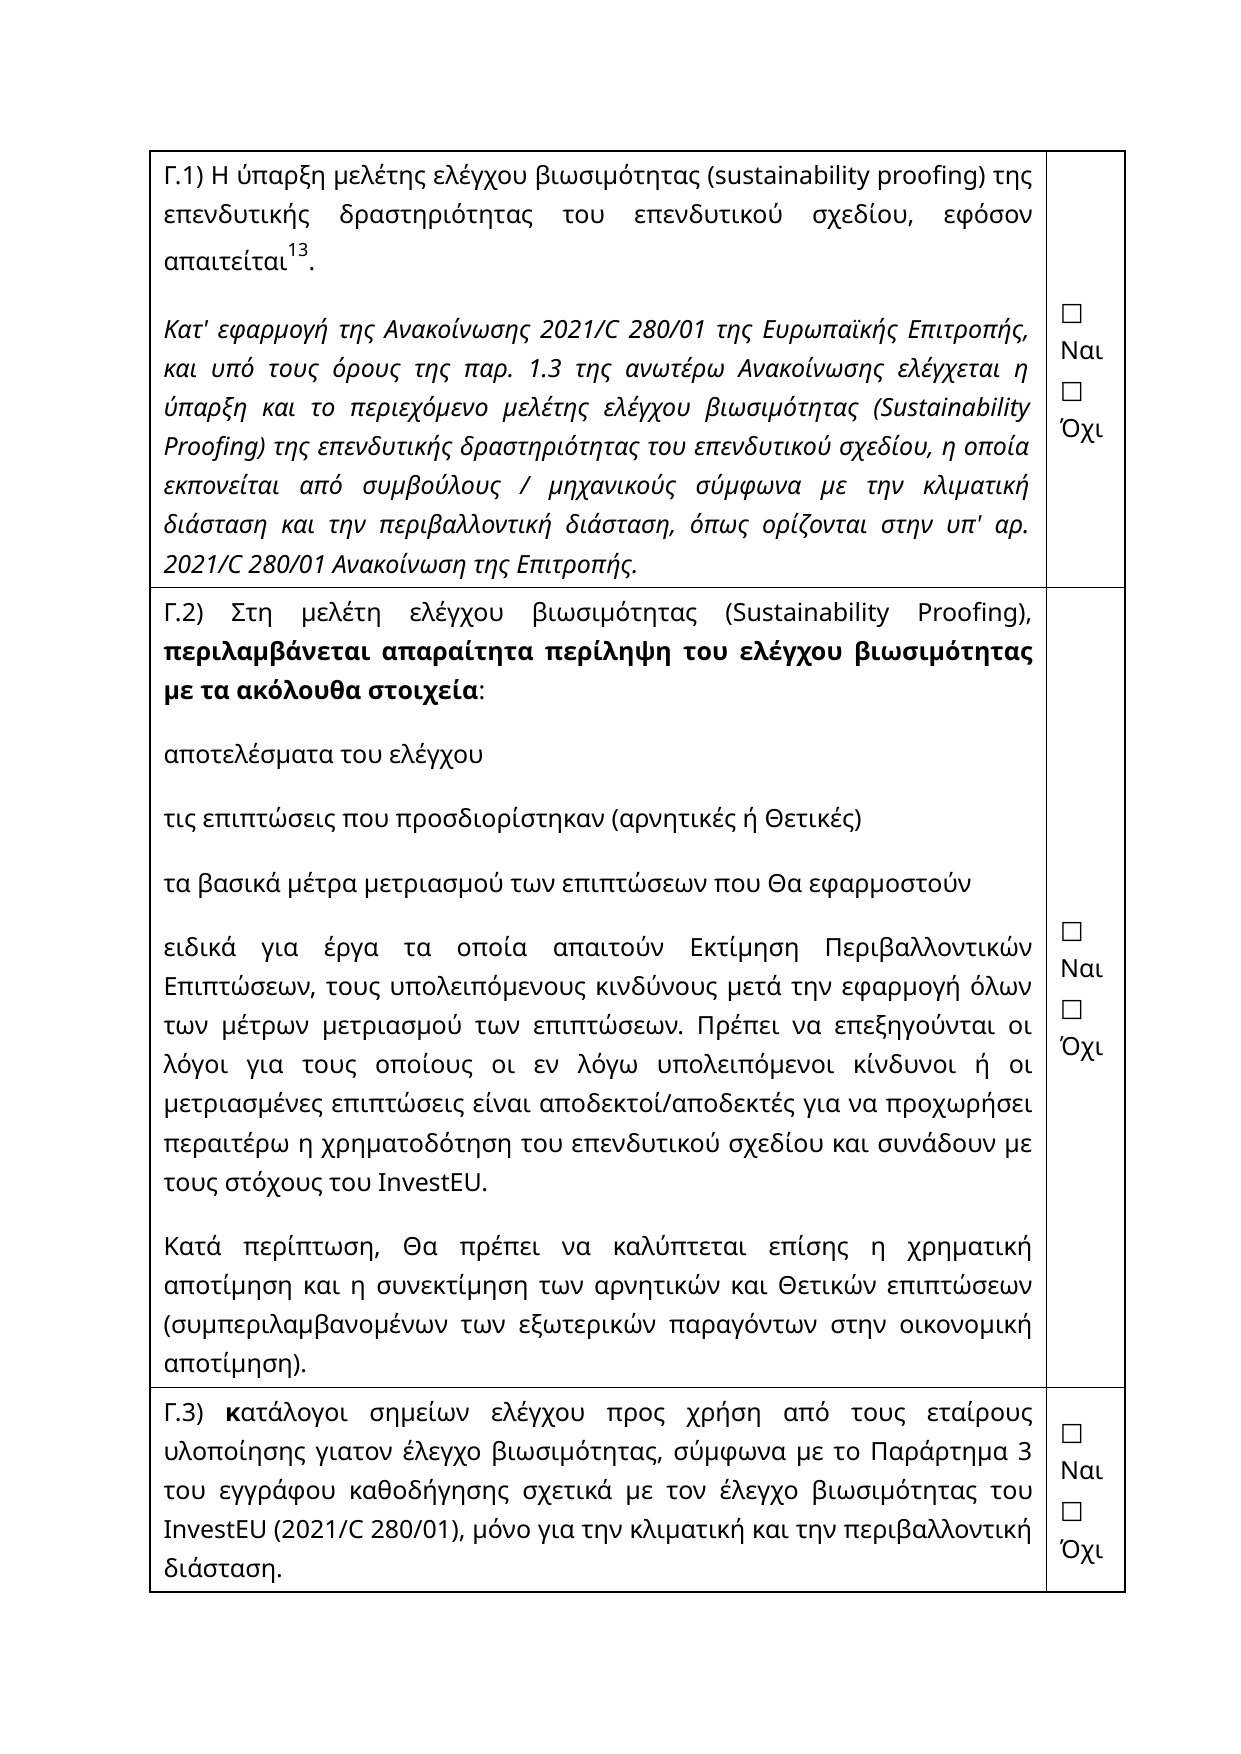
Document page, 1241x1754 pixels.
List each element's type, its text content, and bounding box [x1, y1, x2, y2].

table_cell □ Ναι □ Όχι [1047, 1388, 1124, 1591]
table_header □ Ναι □ Όχι [1047, 152, 1124, 587]
table_cell Γ.2) Στη μελέτη ελέγχου βιωσιμότητας (Sustainability Proofing), περιλαμβάνεται απαραίτητα περίληψη του ελέγχου βιωσιμότητας με τα ακόλουθα στοιχεία: αποτελέσματα του ελέγχου τις επιπτώσεις που προσδιορίστηκαν (αρνητικές ή Θετικές) τα βασικά μέτρα μετριασμού των επιπτώσεων που Θα εφαρμοστούν ειδικά για έργα τα οποία απαιτούν Εκτίμηση Περιβαλλοντικών Επιπτώσεων, τους υπολειπόμενους κινδύνους μετά την εφαρμογή όλων των μέτρων μετριασμού των επιπτώσεων. Πρέπει να επεξηγούνται οι λόγοι για τους οποίους οι εν λόγω υπολειπόμενοι κίνδυνοι ή οι μετριασμένες επιπτώσεις είναι αποδεκτοί/αποδεκτές για να προχωρήσει περαιτέρω η χρηματοδότηση του επενδυτικού σχεδίου και συνάδουν με τους στόχους του InvestEU. Κατά περίπτωση, Θα πρέπει να καλύπτεται επίσης η χρηματική αποτίμηση και η συνεκτίμηση των αρνητικών και Θετικών επιπτώσεων (συμπεριλαμβανομένων των εξωτερικών παραγόντων στην οικονομική αποτίμηση). [151, 588, 1046, 1386]
table_cell Γ.3) κατάλογοι σημείων ελέγχου προς χρήση από τους εταίρους υλοποίησης γιατον έλεγχο βιωσιμότητας, σύμφωνα με το Παράρτημα 3 του εγγράφου καθοδήγησης σχετικά με τον έλεγχο βιωσιμότητας του InvestEU (2021/C 280/01), μόνο για την κλιματική και την περιβαλλοντική διάσταση. [151, 1388, 1046, 1591]
table_header Γ.1) Η ύπαρξη μελέτης ελέγχου βιωσιμότητας (sustainability proofing) της επενδυτικής δραστηριότητας του επενδυτικού σχεδίου, εφόσον απαιτείται13. Κατ' εφαρμογή της Ανακοίνωσης 2021/C 280/01 της Ευρωπαϊκής Επιτροπής, και υπό τους όρους της παρ. 1.3 της ανωτέρω Ανακοίνωσης ελέγχεται η ύπαρξη και το περιεχόμενο μελέτης ελέγχου βιωσιμότητας (Sustainability Proofing) της επενδυτικής δραστηριότητας του επενδυτικού σχεδίου, η οποία εκπονείται από συμβούλους / μηχανικούς σύμφωνα με την κλιματική διάσταση και την περιβαλλοντική διάσταση, όπως ορίζονται στην υπ' αρ. 2021/C 280/01 Ανακοίνωση της Επιτροπής. [151, 152, 1046, 587]
table_cell □ Ναι □ Όχι [1047, 588, 1124, 1386]
